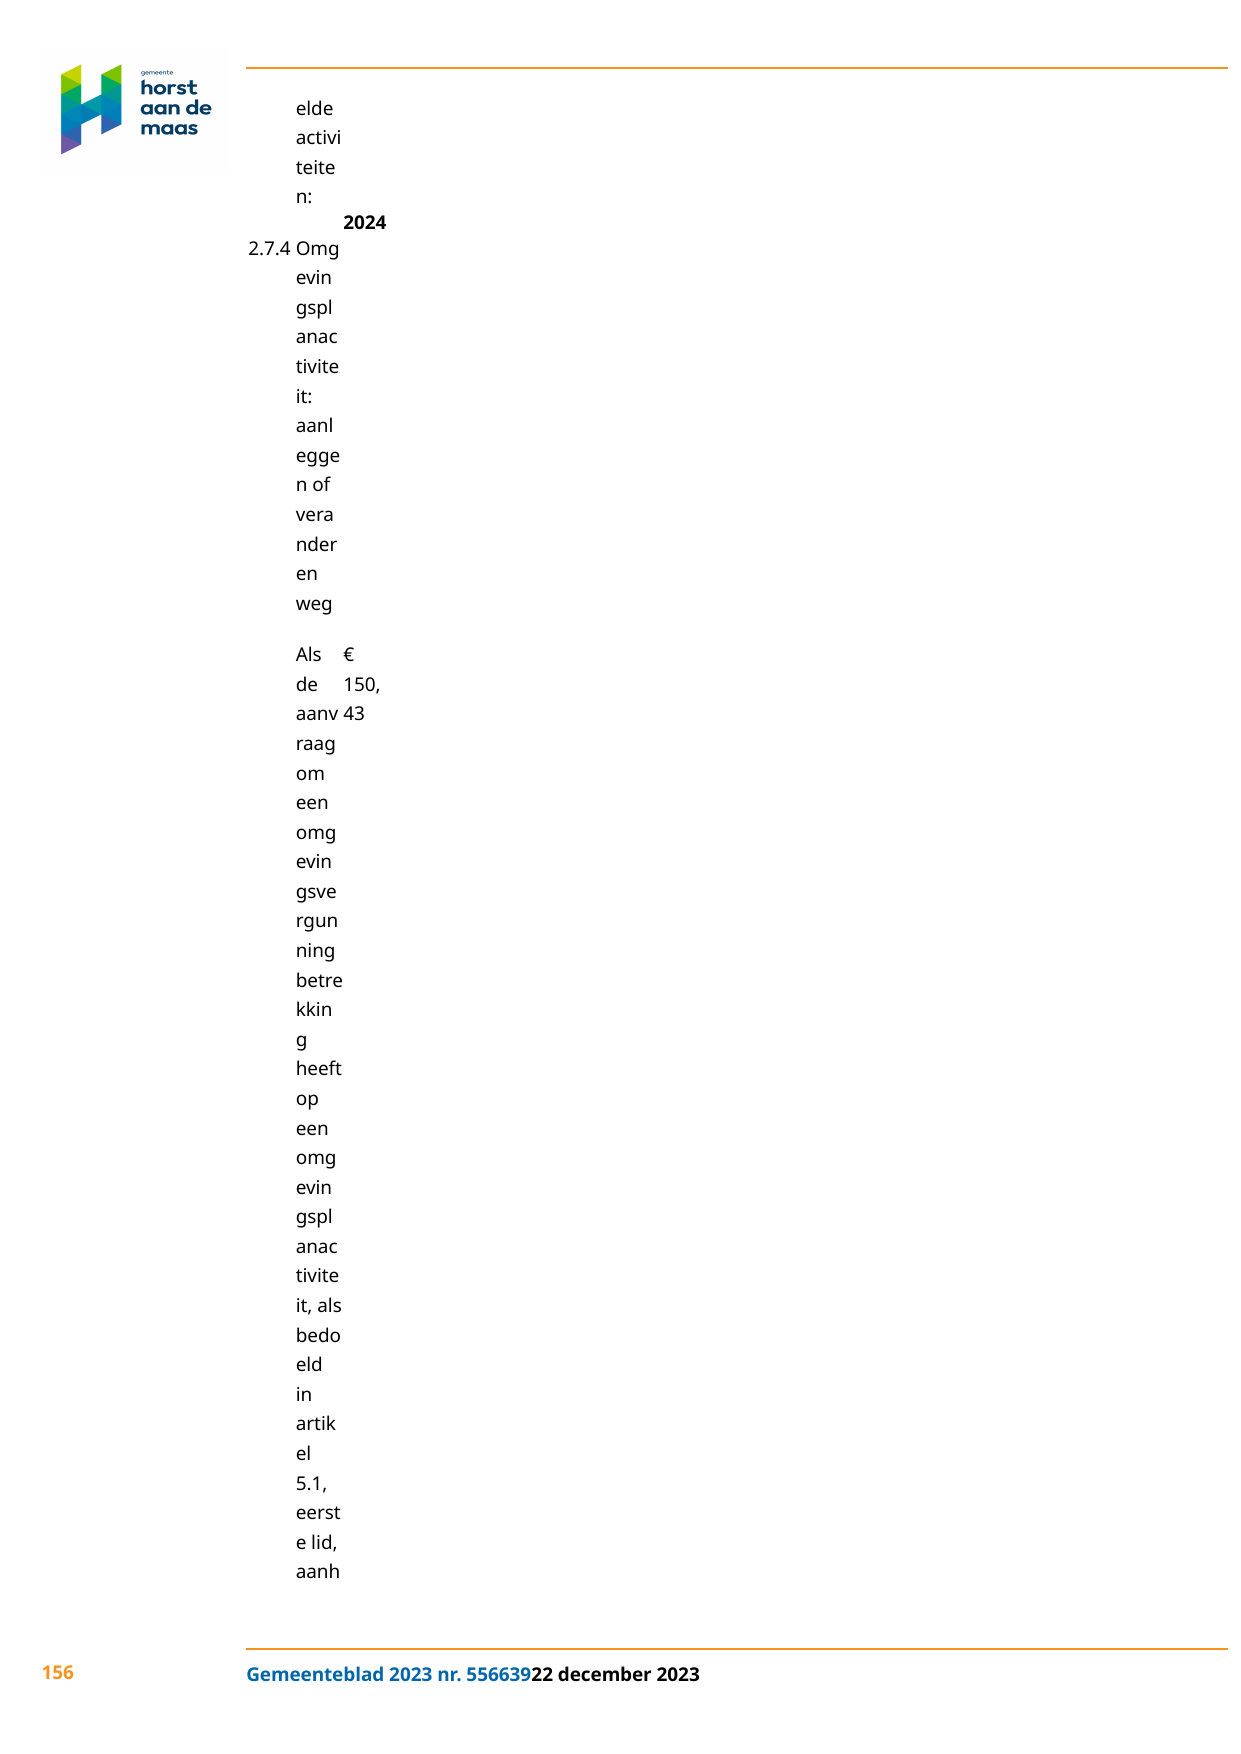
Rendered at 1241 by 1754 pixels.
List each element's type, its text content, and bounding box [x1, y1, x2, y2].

table_cell [296, 616, 343, 641]
table_cell [248, 209, 296, 235]
table_cell [343, 95, 391, 209]
table_cell [296, 209, 343, 235]
table_cell 2024 [343, 209, 391, 235]
table_cell [248, 95, 296, 209]
table_cell Omgevingsplanactiviteit: aanleggen of veranderen weg [296, 235, 343, 616]
table_cell [248, 616, 296, 641]
table_cell [343, 616, 391, 641]
table_cell 2.7.4 [248, 235, 296, 616]
table_cell elde activiteiten: [296, 95, 343, 209]
table_cell Als de aanvraag om een omgevingsvergunning betrekking heeft op een omgevingsplanactiviteit, als bedoeld in artikel 5.1, eerste lid, aanh [296, 641, 343, 1584]
table_cell € 150,43 [343, 641, 391, 1584]
table_cell [343, 235, 391, 616]
picture [41, 47, 231, 172]
table_cell [248, 641, 296, 1584]
